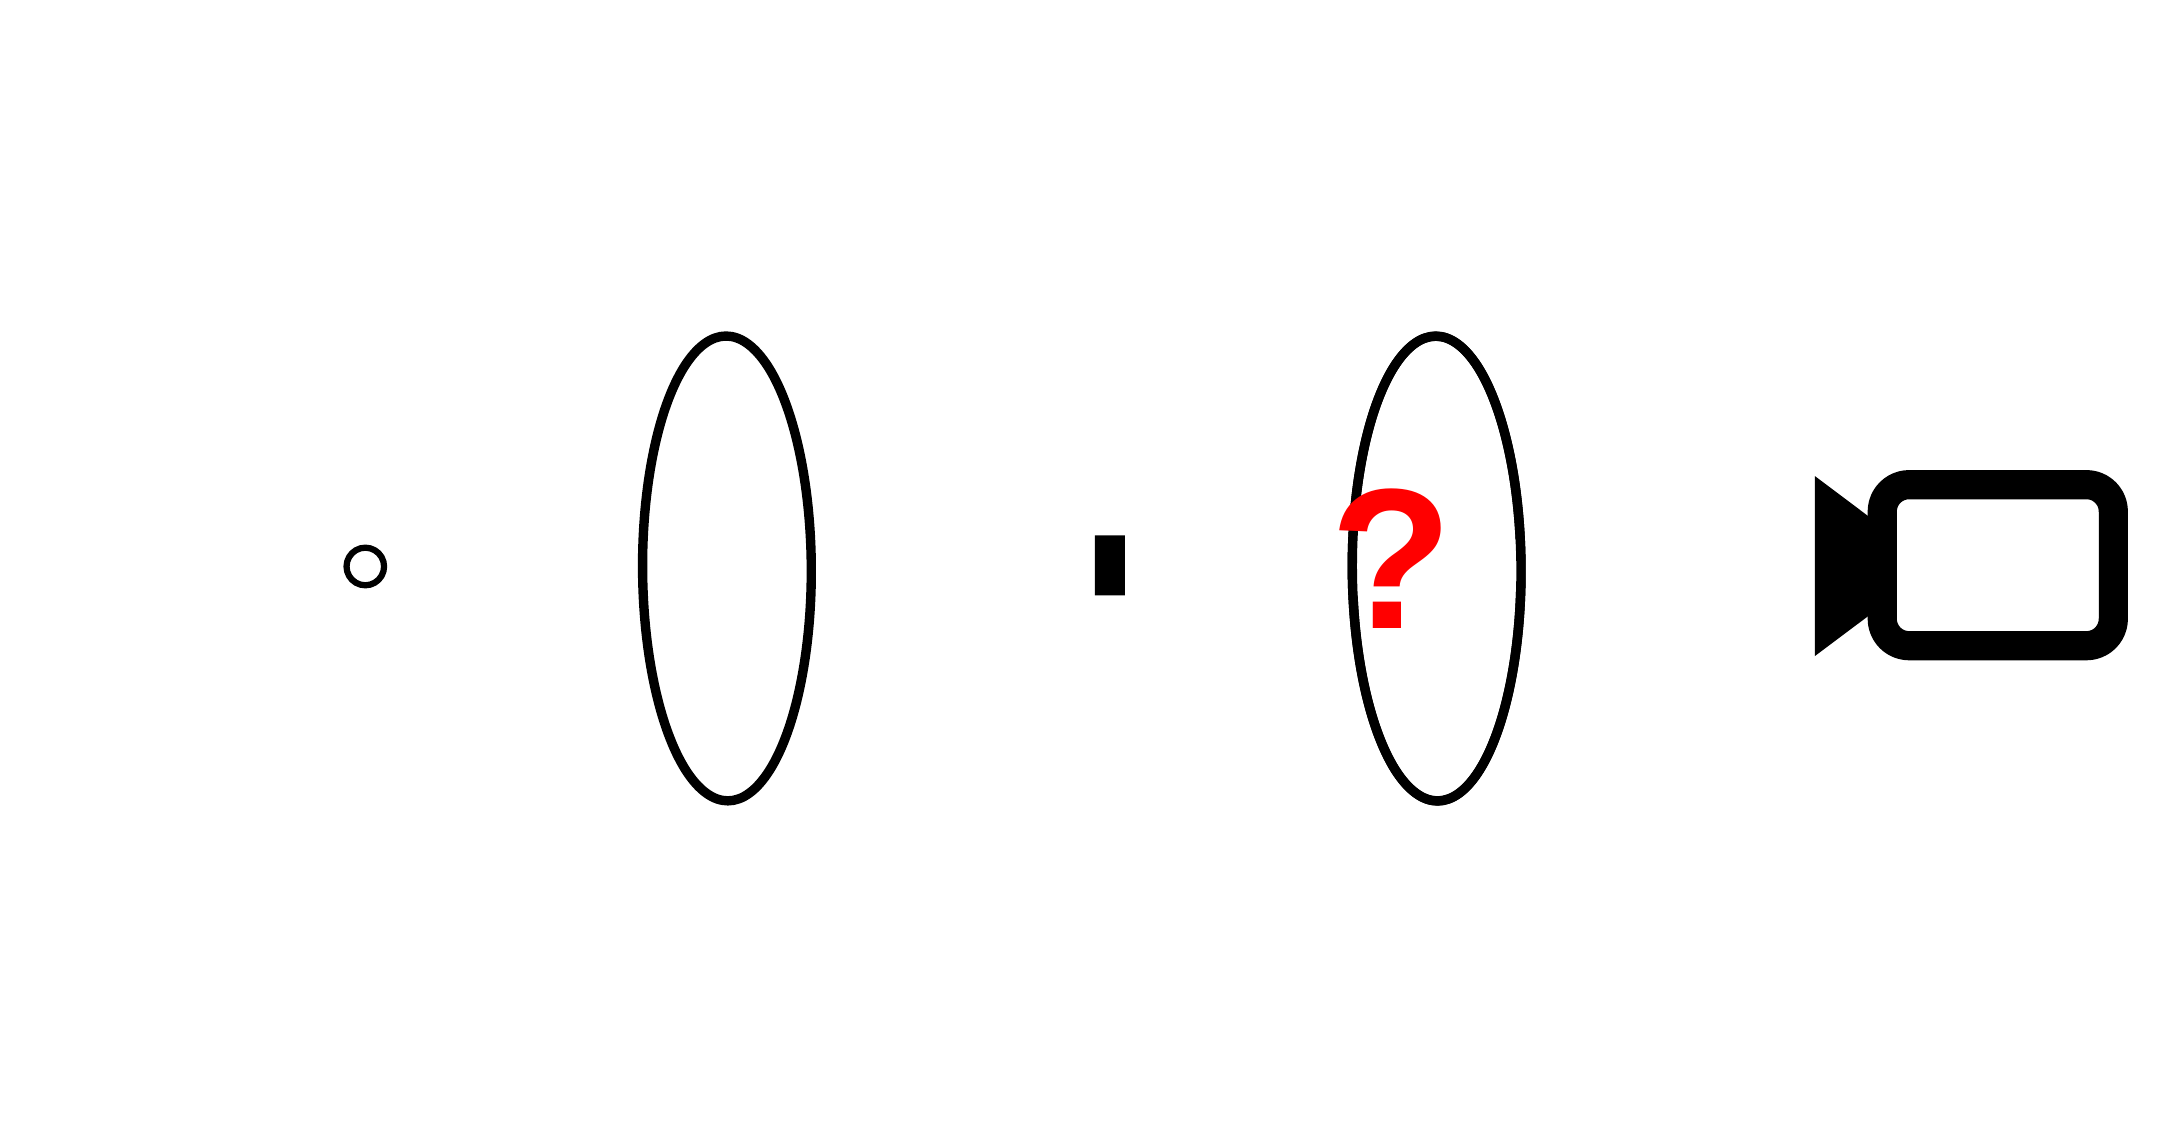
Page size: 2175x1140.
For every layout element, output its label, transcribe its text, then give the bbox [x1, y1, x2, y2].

text_box [1882, 484, 2114, 646]
text_box ? [1286, 439, 1497, 678]
text_box [1814, 476, 1875, 657]
text_box [642, 0, 1747, 1140]
